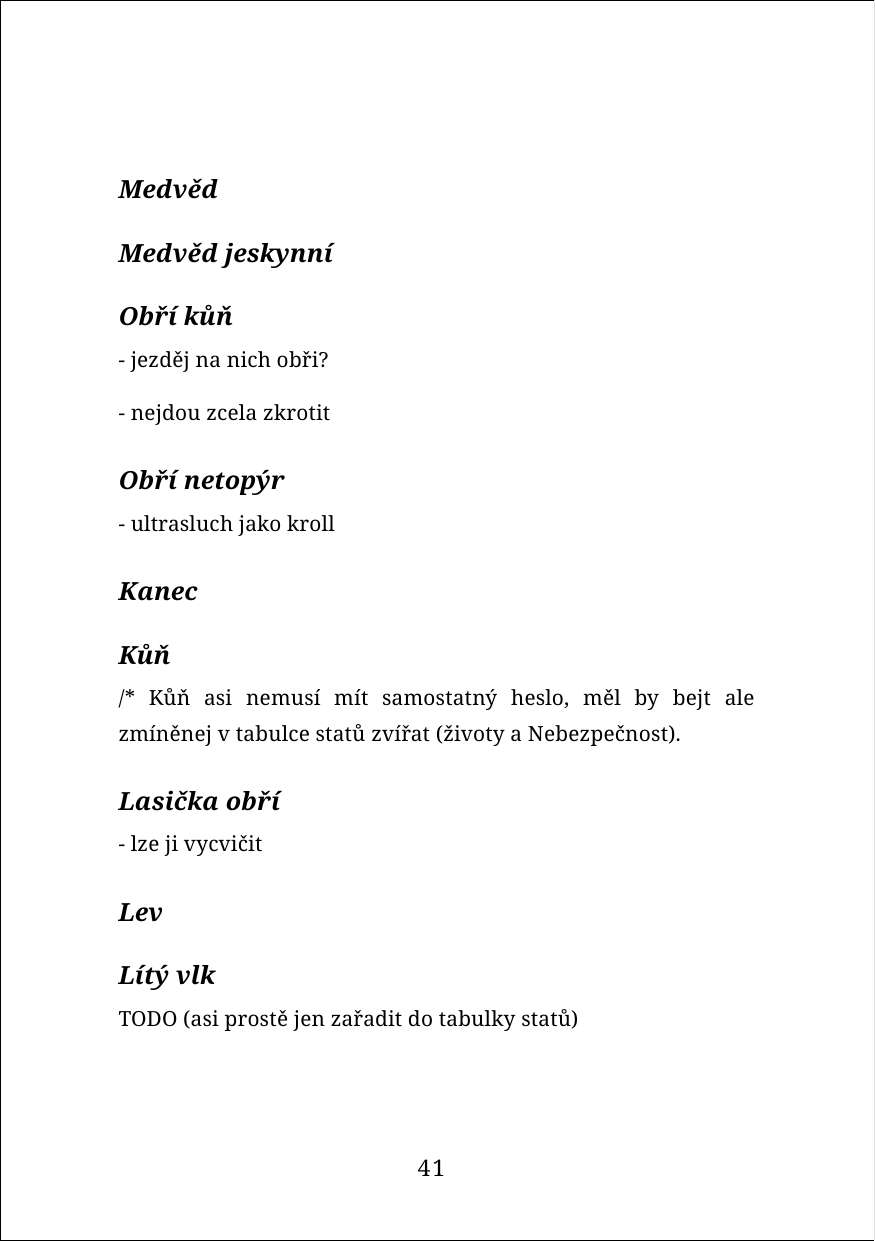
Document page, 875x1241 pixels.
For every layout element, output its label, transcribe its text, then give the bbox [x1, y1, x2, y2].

subtitle Kanec [118, 574, 756, 608]
text /* Kůň asi nemusí mít samostatný heslo, měl by bejt ale zmíněnej v tabulce statů zvířat (životy a Nebezpečnost). [118, 683, 756, 747]
text TODO (asi prostě jen zařadit do tabulky statů) [118, 1004, 756, 1032]
subtitle Medvěd [118, 172, 756, 206]
text - lze ji vycvičit [118, 829, 756, 858]
subtitle Obří kůň [118, 299, 756, 333]
subtitle Medvěd jeskynní [118, 235, 756, 269]
subtitle Lasička obří [118, 784, 756, 818]
text - ultrasluch jako kroll [118, 509, 756, 537]
text - jezděj na nich obři? [118, 345, 756, 373]
subtitle Lev [118, 894, 756, 928]
subtitle Obří netopýr [118, 463, 756, 497]
text - nejdou zcela zkrotit [118, 398, 756, 426]
subtitle Lítý vlk [118, 958, 756, 992]
subtitle Kůň [118, 637, 756, 671]
